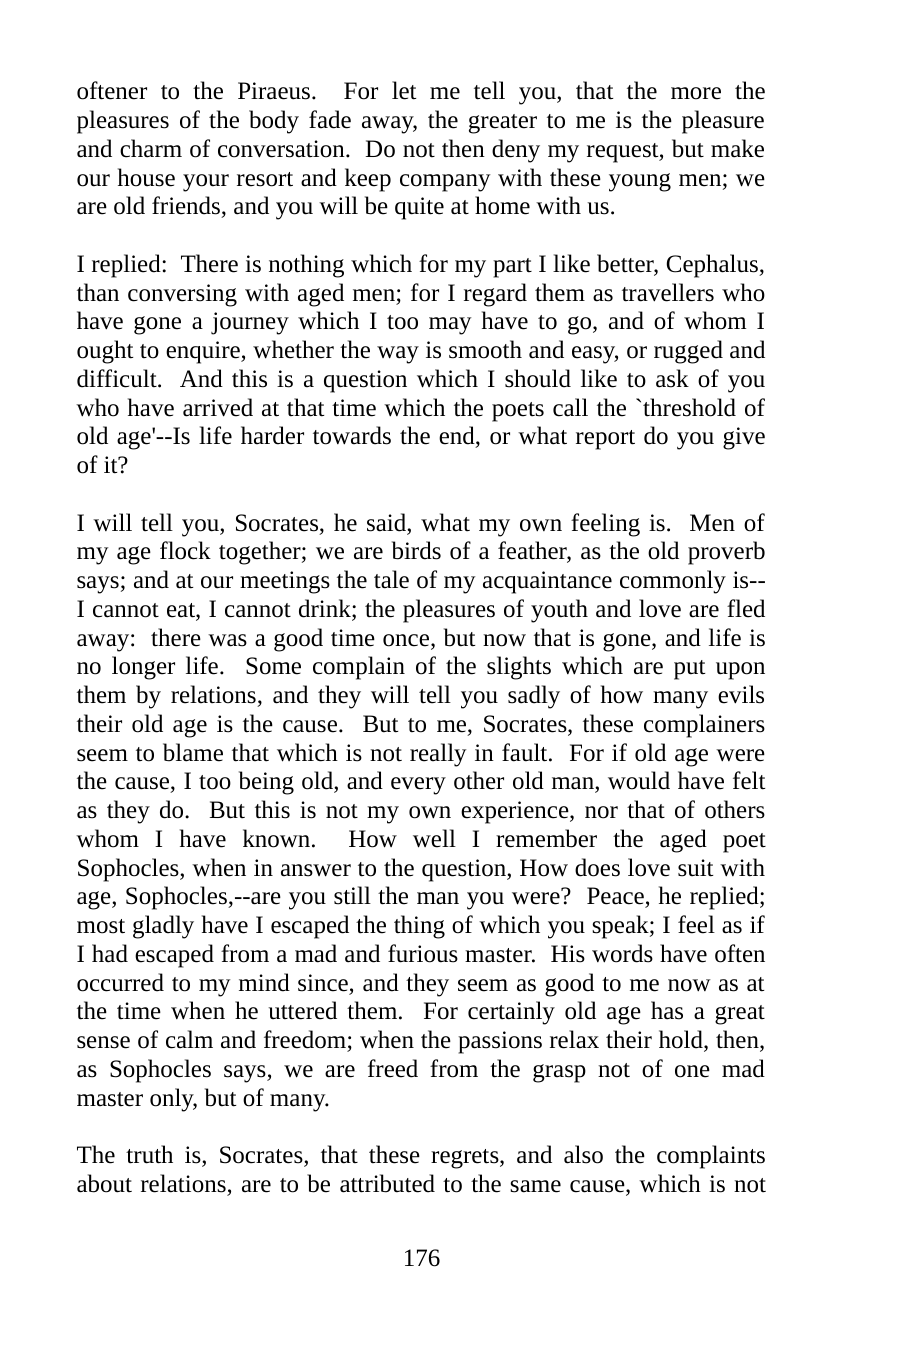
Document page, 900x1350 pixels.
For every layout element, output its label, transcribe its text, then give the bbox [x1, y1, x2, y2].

text I will tell you, Socrates, he said, what my own feeling is. Men of my age flock together; we are birds of a feather, as the old proverb says; and at our meetings the tale of my acquaintance commonly is--I cannot eat, I cannot drink; the pleasures of youth and love are fled away: there was a good time once, but now that is gone, and life is no longer life. Some complain of the slights which are put upon them by relations, and they will tell you sadly of how many evils their old age is the cause. But to me, Socrates, these complainers seem to blame that which is not really in fault. For if old age were the cause, I too being old, and every other old man, would have felt as they do. But this is not my own experience, nor that of others whom I have known. How well I remember the aged poet Sophocles, when in answer to the question, How does love suit with age, Sophocles,--are you still the man you were? Peace, he replied; most gladly have I escaped the thing of which you speak; I feel as if I had escaped from a mad and furious master. His words have often occurred to my mind since, and they seem as good to me now as at the time when he uttered them. For certainly old age has a great sense of calm and freedom; when the passions relax their hold, then, as Sophocles says, we are freed from the grasp not of one mad master only, but of many. [76, 508, 766, 1111]
text The truth is, Socrates, that these regrets, and also the complaints about relations, are to be attributed to the same cause, which is not [76, 1140, 766, 1198]
text oftener to the Piraeus. For let me tell you, that the more the pleasures of the body fade away, the greater to me is the pleasure and charm of conversation. Do not then deny my request, but make our house your resort and keep company with these young men; we are old friends, and you will be quite at home with us. [76, 76, 766, 220]
text I replied: There is nothing which for my part I like better, Cephalus, than conversing with aged men; for I regard them as travellers who have gone a journey which I too may have to go, and of whom I ought to enquire, whether the way is smooth and easy, or rugged and difficult. And this is a question which I should like to ask of you who have arrived at that time which the poets call the `threshold of old age'--Is life harder towards the end, or what report do you give of it? [76, 249, 766, 479]
